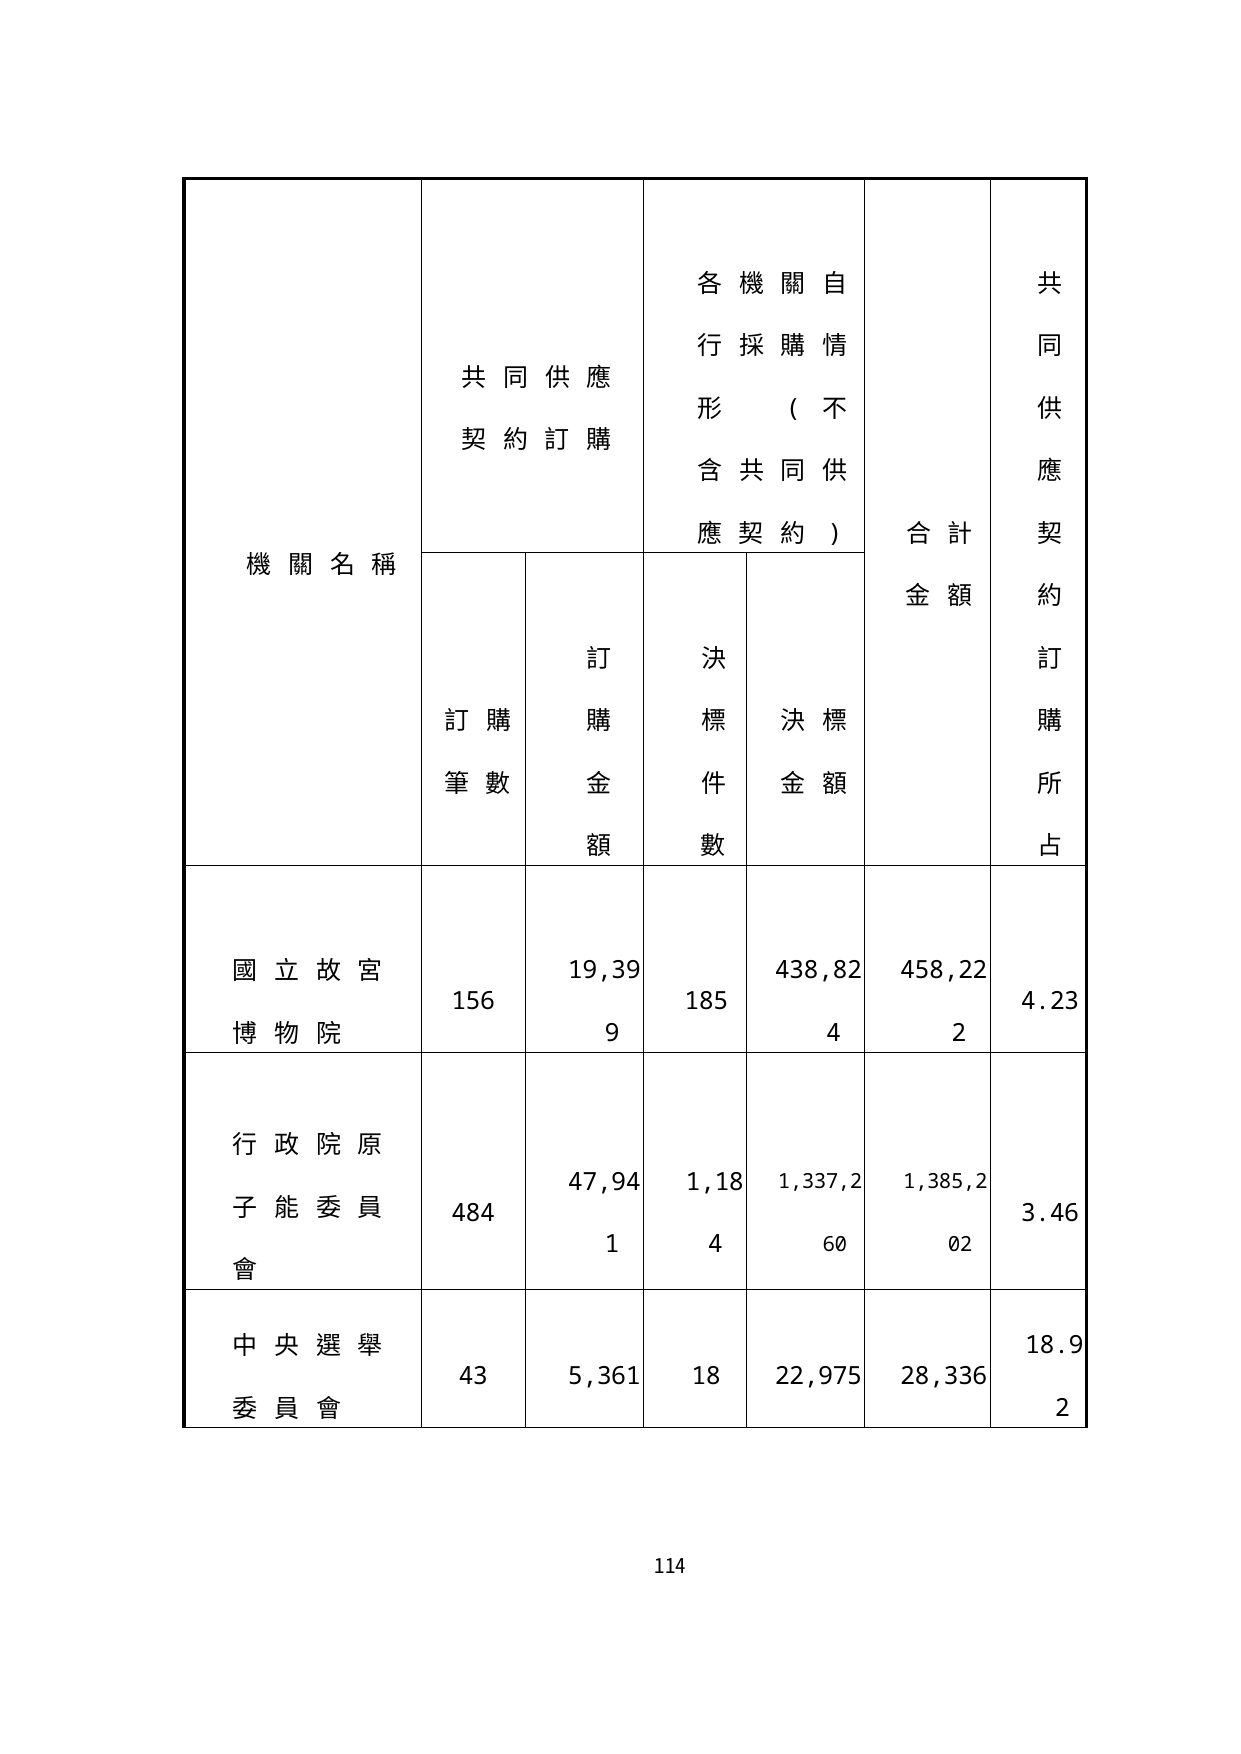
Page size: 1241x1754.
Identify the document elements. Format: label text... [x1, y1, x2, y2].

table_header 各機關自行採購情形 (不含共同供應契約) [644, 180, 864, 552]
table_cell 中央選舉委員會 [186, 1290, 421, 1427]
table_cell 458,222 [865, 866, 990, 1052]
table_header 機關名稱 [186, 180, 421, 865]
table_cell 訂購金額 [526, 553, 643, 865]
table_cell 28,336 [865, 1290, 990, 1427]
table_cell 訂購筆數 [422, 553, 525, 865]
table_cell 決標件數 [644, 553, 746, 865]
table_cell 國立故宮博物院 [186, 866, 421, 1052]
table_cell 1,337,260 [747, 1053, 864, 1288]
table_cell 18.92 [991, 1290, 1085, 1427]
table_cell 484 [422, 1053, 525, 1288]
table_cell 156 [422, 866, 525, 1052]
table_cell 4.23 [991, 866, 1085, 1052]
table_cell 19,399 [526, 866, 643, 1052]
table_cell 438,824 [747, 866, 864, 1052]
table_cell 1,385,202 [865, 1053, 990, 1288]
table_cell 185 [644, 866, 746, 1052]
table_header 共同供應契約訂購所占比率 [991, 180, 1085, 865]
table_header 合計金額 [865, 180, 990, 865]
table_cell 18 [644, 1290, 746, 1427]
table_cell 行政院原子能委員會 [186, 1053, 421, 1288]
table_cell 22,975 [747, 1290, 864, 1427]
table_cell 47,941 [526, 1053, 643, 1288]
table_cell 5,361 [526, 1290, 643, 1427]
table_cell 決標金額 [747, 553, 864, 865]
table_cell 3.46 [991, 1053, 1085, 1288]
table_header 共同供應契約訂購 [422, 180, 643, 552]
table_cell 43 [422, 1290, 525, 1427]
table_cell 1,184 [644, 1053, 746, 1288]
